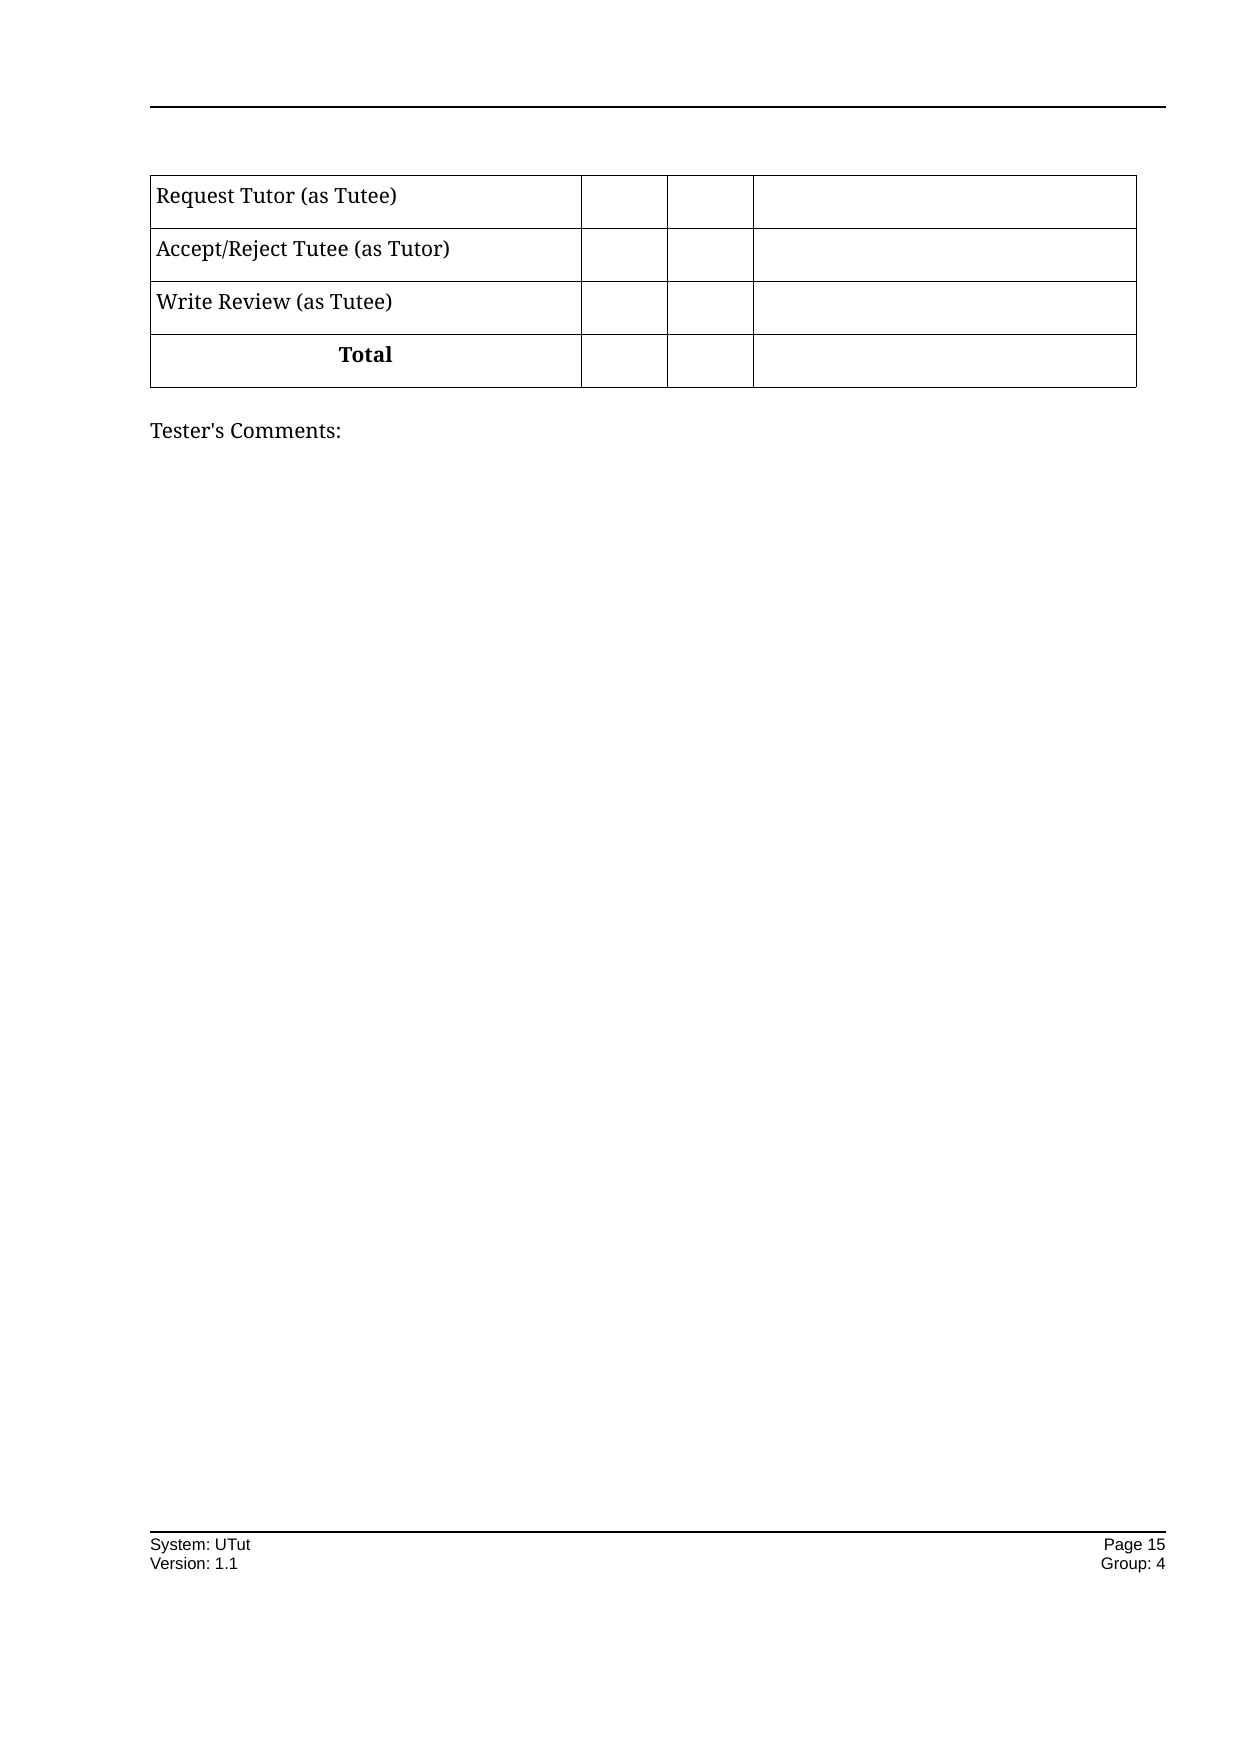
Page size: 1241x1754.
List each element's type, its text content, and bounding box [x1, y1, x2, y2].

table_cell [668, 176, 753, 228]
table_cell Accept/Reject Tutee (as Tutor) [151, 229, 581, 281]
table_cell Write Review (as Tutee) [151, 282, 581, 334]
table_cell Total [151, 335, 581, 387]
table_cell [668, 229, 753, 281]
text Tester's Comments: [150, 416, 1166, 444]
table_cell [754, 229, 1136, 281]
table_cell Request Tutor (as Tutee) [151, 176, 581, 228]
table_cell [582, 229, 667, 281]
table_cell [668, 335, 753, 387]
table_cell [582, 176, 667, 228]
table_cell [668, 282, 753, 334]
table_cell [754, 176, 1136, 228]
table_cell [582, 282, 667, 334]
table_cell [582, 335, 667, 387]
table_cell [754, 282, 1136, 334]
table_cell [754, 335, 1136, 387]
